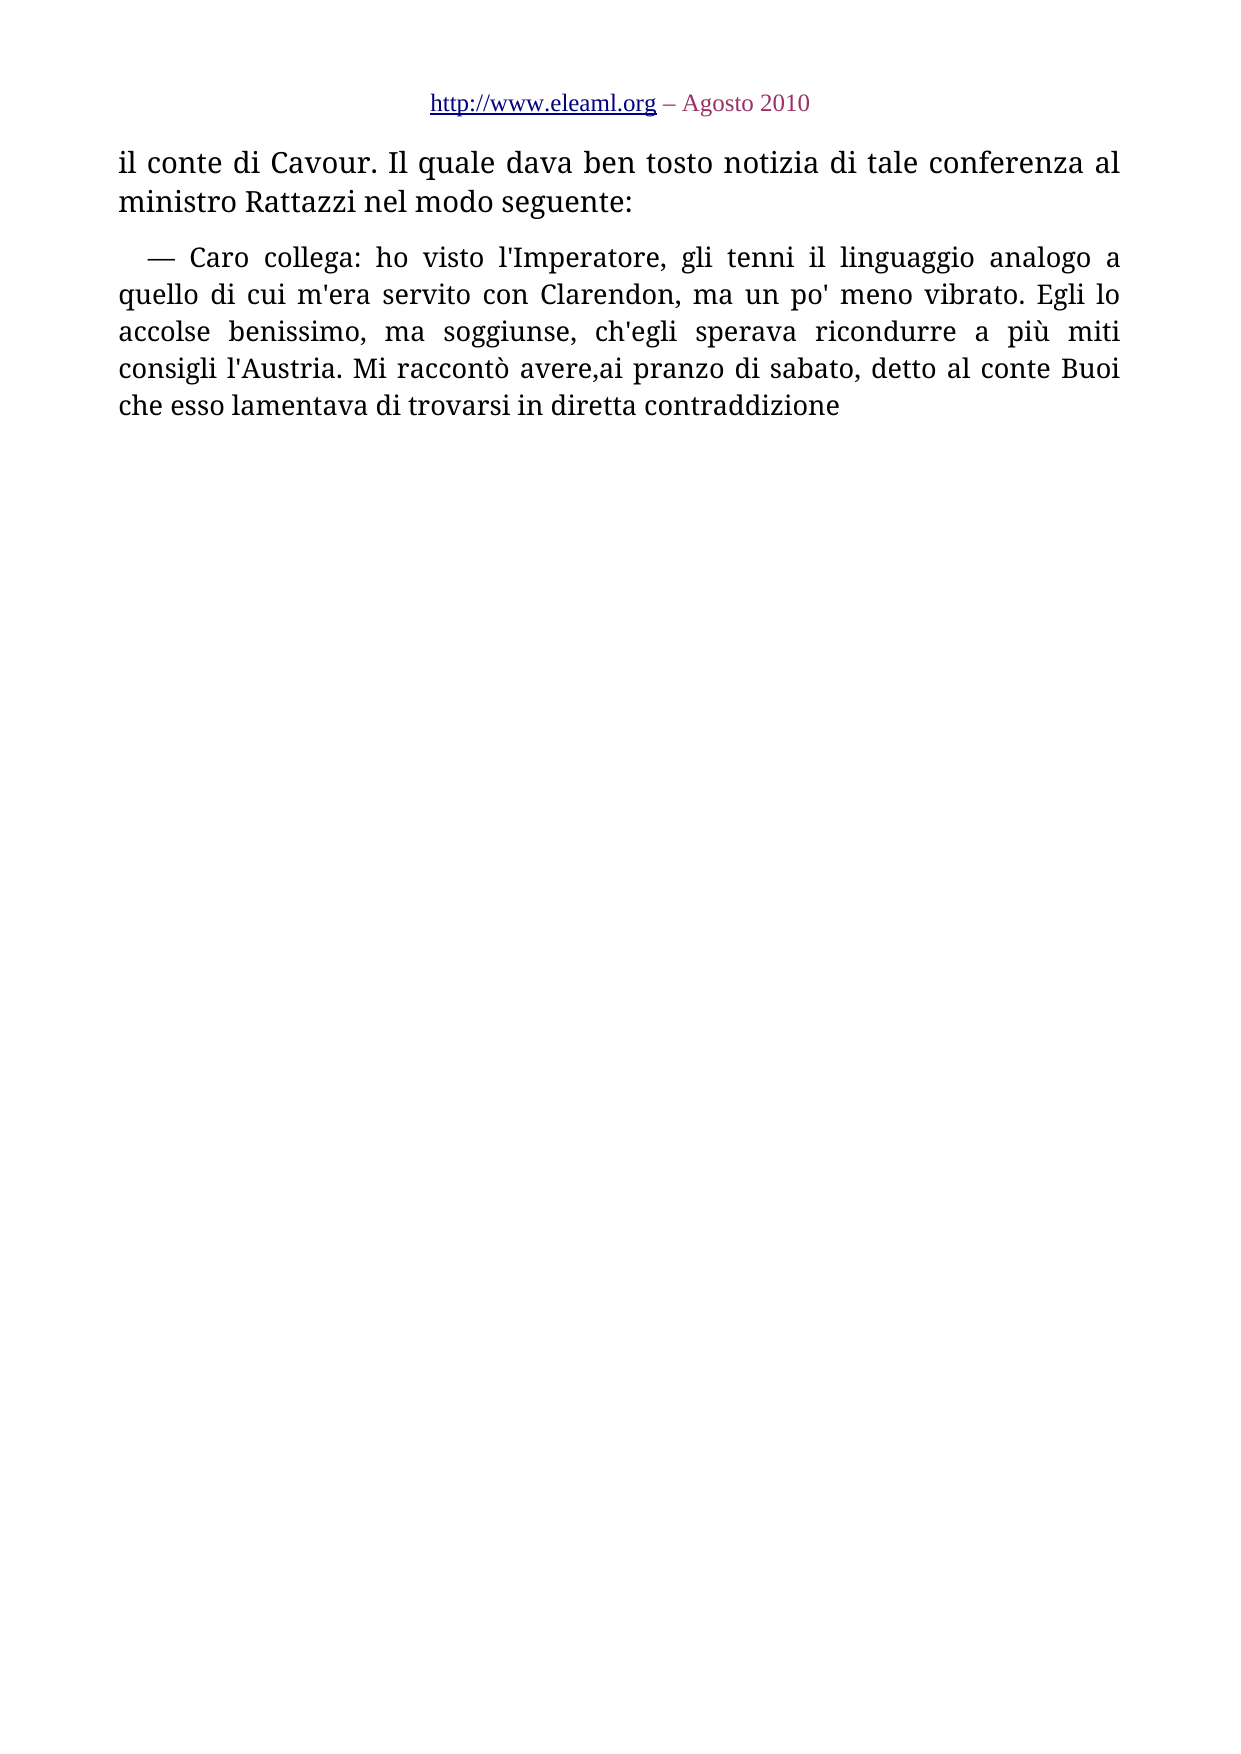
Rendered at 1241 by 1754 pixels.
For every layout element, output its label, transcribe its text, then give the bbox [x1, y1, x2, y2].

text — Caro collega: ho visto l'Imperatore, gli tenni il linguaggio analogo a quello di cui m'era servito con Clarendon, ma un po' meno vibrato. Egli lo accolse benissimo, ma soggiunse, ch'egli sperava ricondurre a più miti consigli l'Austria. Mi raccontò avere,ai pranzo di sabato, detto al conte Buoi che esso lamentava di trovarsi in diretta contraddizione [118, 238, 1122, 423]
text il conte di Cavour. Il quale dava ben tosto notizia di tale conferenza al ministro Rattazzi nel modo seguente: [118, 142, 1122, 221]
